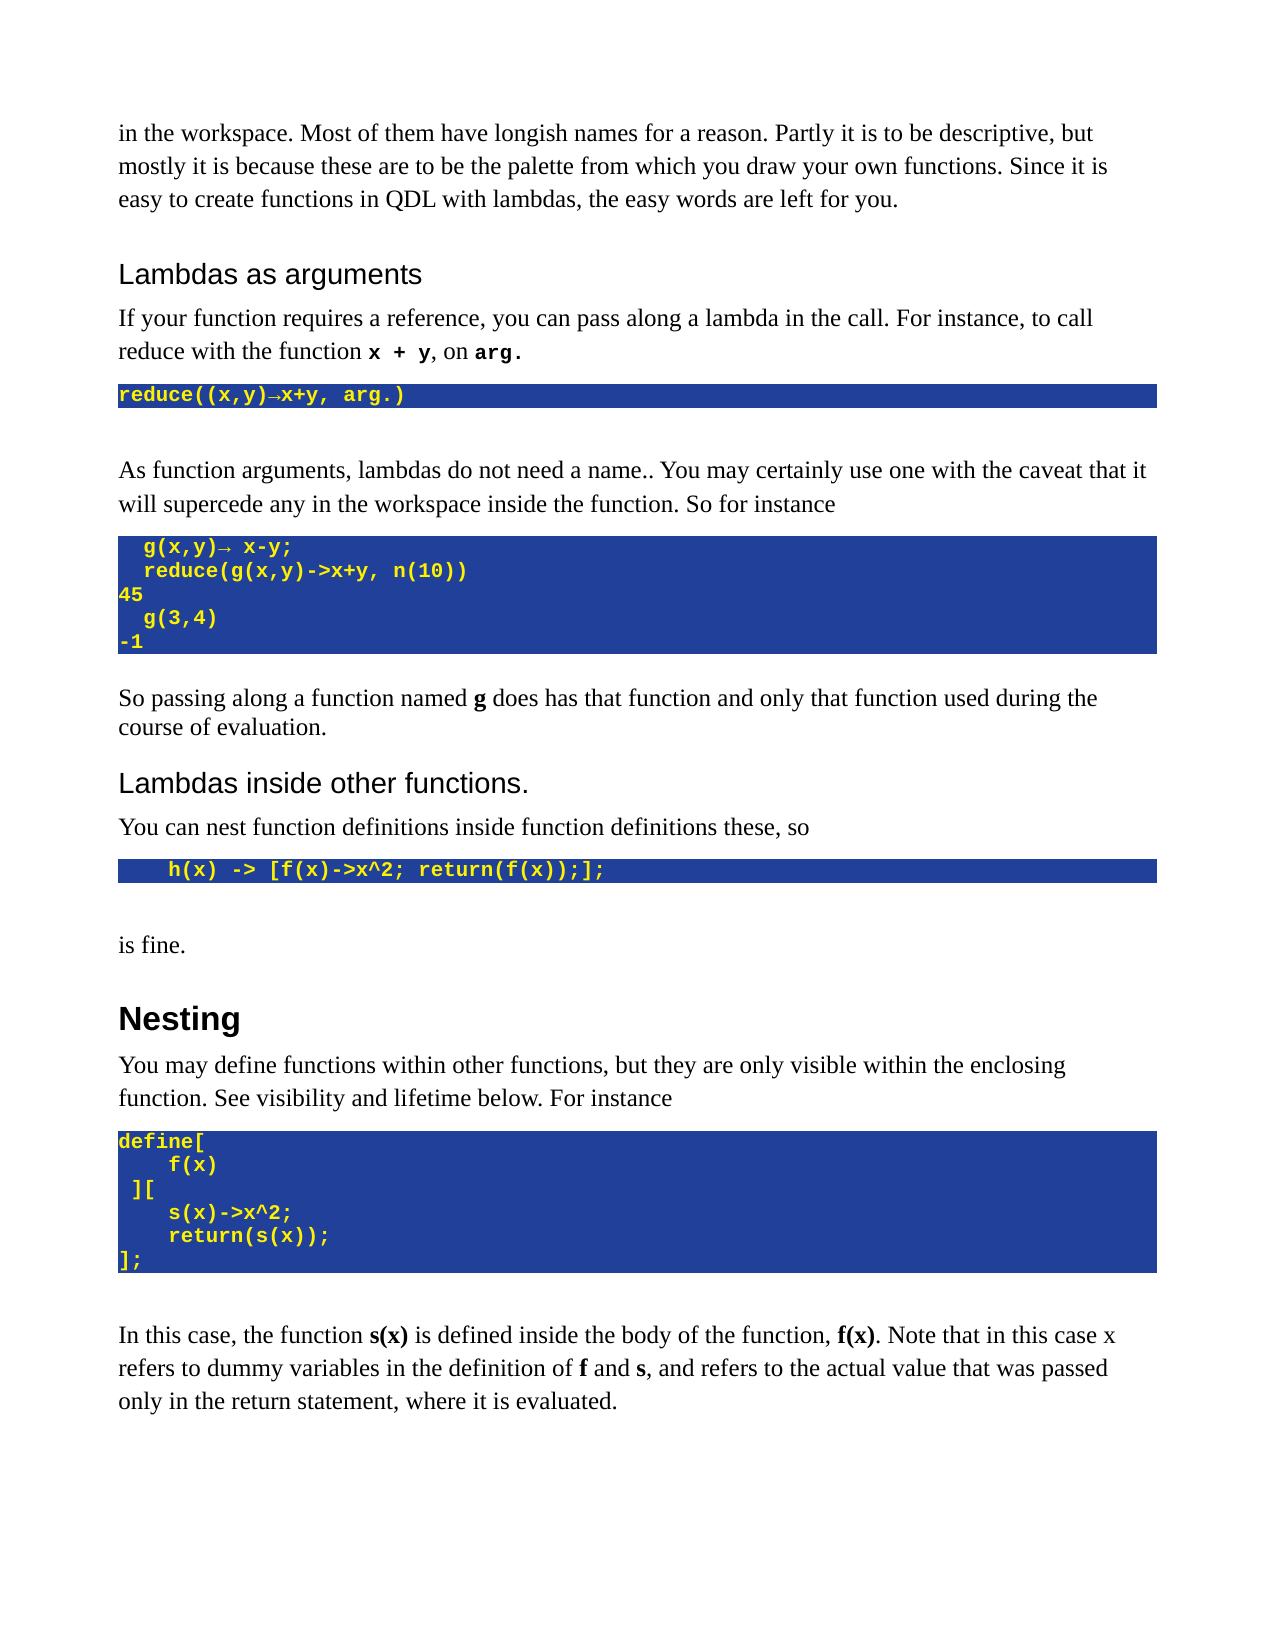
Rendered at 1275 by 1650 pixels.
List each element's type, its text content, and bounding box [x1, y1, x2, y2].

text You may define functions within other functions, but they are only visible within the enclosing function. See visibility and lifetime below. For instance [118, 1050, 1157, 1112]
text In this case, the function s(x) is defined inside the body of the function, f(x). Note that in this case x refers to dummy variables in the definition of f and s, and refers to the actual value that was passed only in the return statement, where it is evaluated. [118, 1320, 1157, 1415]
subtitle Lambdas inside other functions. [118, 766, 1157, 799]
text return(s(x)); [118, 1225, 1157, 1249]
text f(x) [118, 1154, 1157, 1178]
text ]; [118, 1249, 1157, 1273]
text define[ [118, 1131, 1157, 1154]
text As function arguments, lambdas do not need a name.. You may certainly use one with the caveat that it will supercede any in the workspace inside the function. So for instance [118, 456, 1157, 517]
text g(x,y)→ x-y; [118, 536, 1157, 560]
text -1 [118, 631, 1157, 654]
subtitle Lambdas as arguments [118, 257, 1157, 290]
subtitle Nesting [118, 999, 1157, 1038]
text 45 [118, 583, 1157, 607]
text s(x)->x^2; [118, 1202, 1157, 1225]
text You can nest function definitions inside function definitions these, so [118, 812, 1157, 841]
text h(x) -> [f(x)->x^2; return(f(x));]; [118, 859, 1157, 883]
text So passing along a function named g does has that function and only that function used during the course of evaluation. [118, 683, 1157, 741]
text reduce(g(x,y)->x+y, n(10)) [118, 560, 1157, 583]
text g(3,4) [118, 607, 1157, 631]
text reduce((x,y)→x+y, arg.) [118, 384, 1157, 408]
text If your function requires a reference, you can pass along a lambda in the call. For instance, to call reduce with the function x + y, on arg. [118, 303, 1157, 365]
text is fine. [118, 931, 1157, 959]
text in the workspace. Most of them have longish names for a reason. Partly it is to be descriptive, but mostly it is because these are to be the palette from which you draw your own functions. Since it is easy to create functions in QDL with lambdas, the easy words are left for you. [118, 118, 1157, 213]
text ][ [118, 1178, 1157, 1202]
